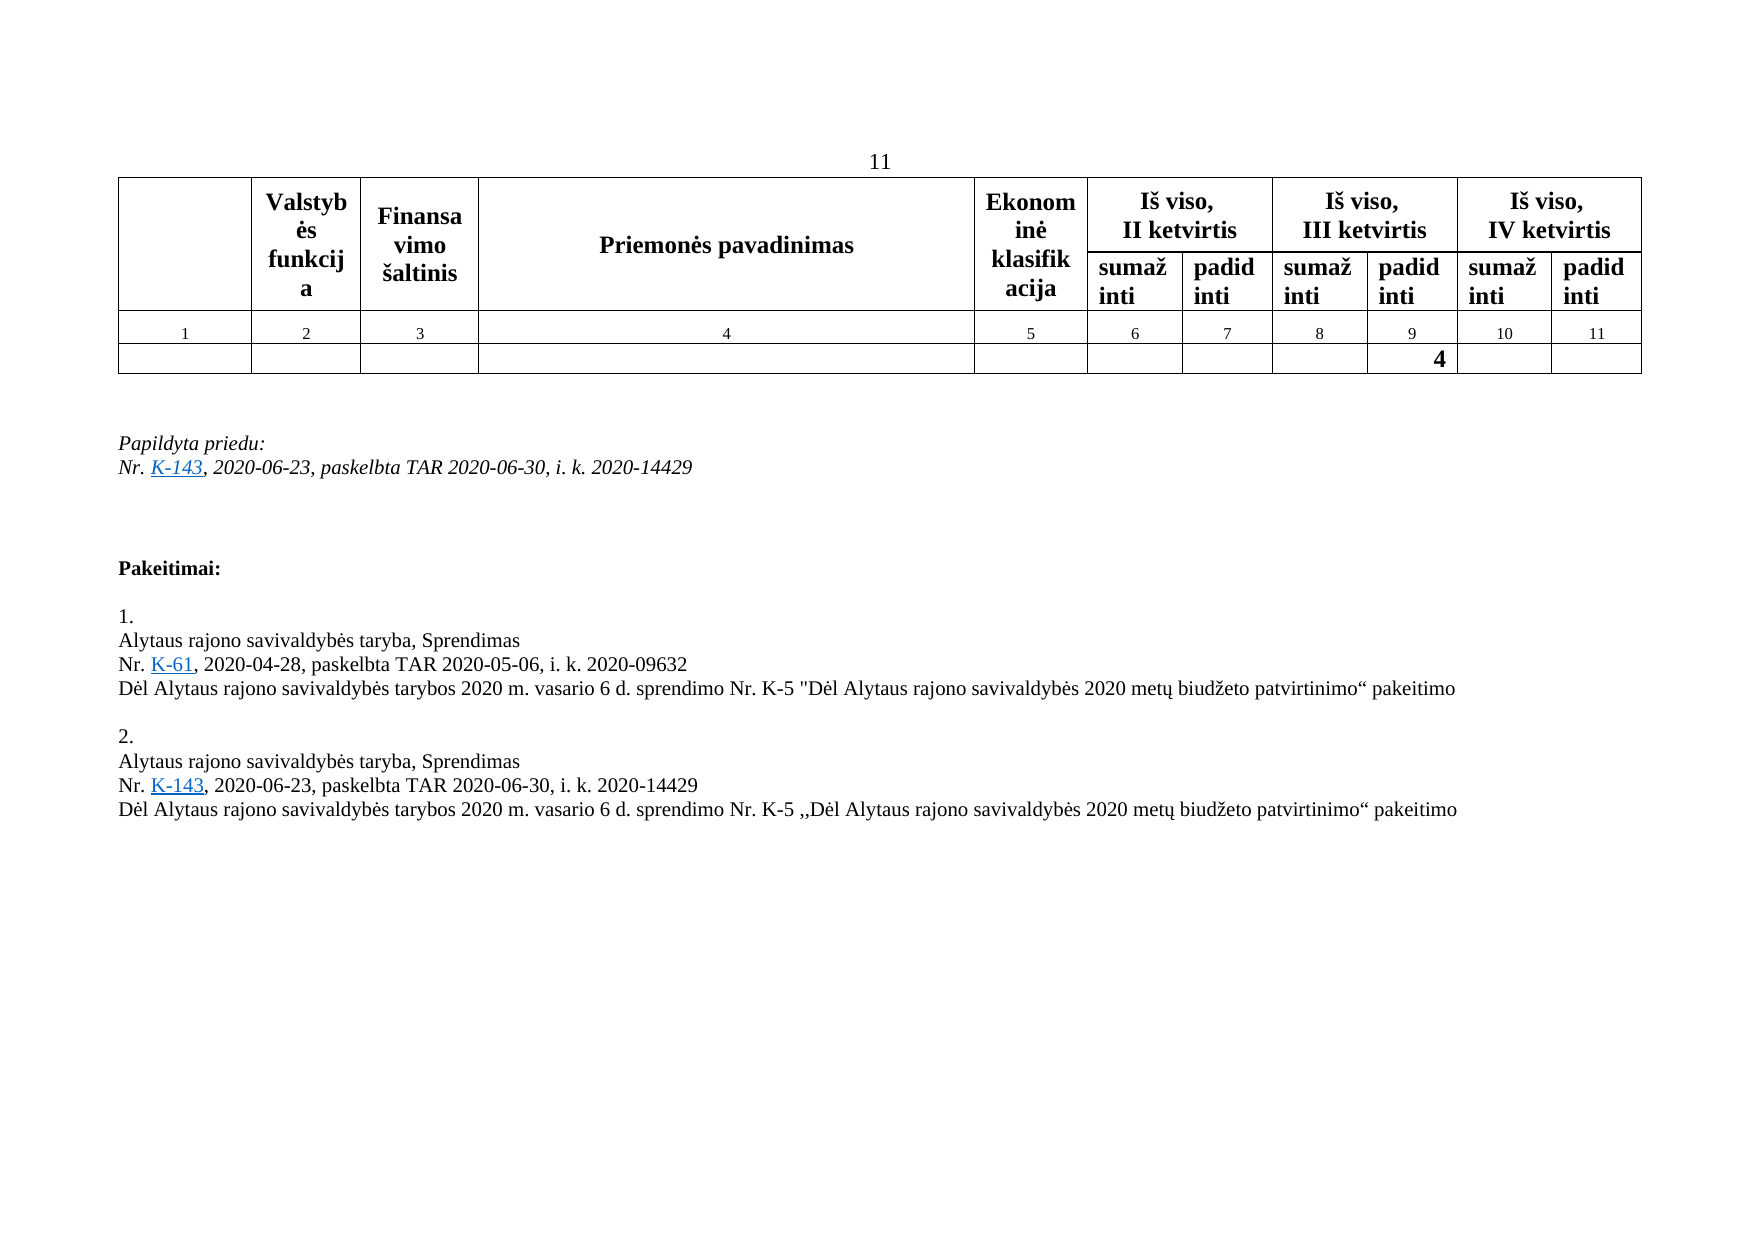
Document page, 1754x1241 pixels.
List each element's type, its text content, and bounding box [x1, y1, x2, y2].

table_cell sumažinti [1088, 253, 1182, 310]
text Alytaus rajono savivaldybės taryba, Sprendimas [118, 748, 1642, 773]
table_cell [479, 344, 974, 372]
table_cell 2 [252, 311, 360, 343]
table_cell 4 [479, 311, 974, 343]
table_header Iš viso, IV ketvirtis [1458, 178, 1641, 251]
text Nr. K-143, 2020-06-23, paskelbta TAR 2020-06-30, i. k. 2020-14429 [118, 455, 1642, 479]
table_cell 11 [1552, 311, 1641, 343]
text Pakeitimai: [118, 556, 1642, 580]
table_cell [1458, 344, 1551, 372]
table_header Finansavimo šaltinis [361, 178, 478, 310]
table_cell 4 [1368, 344, 1457, 372]
table_cell sumažinti [1458, 253, 1551, 310]
text Dėl Alytaus rajono savivaldybės tarybos 2020 m. vasario 6 d. sprendimo Nr. K-5 ,,Dėl Alytaus rajono savivaldybės 2020 metų biudžeto patvirtinimo“ pakeitimo [118, 797, 1642, 821]
table_cell [119, 344, 251, 372]
table_cell 6 [1088, 311, 1182, 343]
table_header Valstybės funkcija [252, 178, 360, 310]
table_cell padidinti [1368, 253, 1457, 310]
table_cell 1 [119, 311, 251, 343]
table_cell sumažinti [1273, 253, 1367, 310]
text Papildyta priedu: [118, 431, 1642, 455]
table_cell 10 [1458, 311, 1551, 343]
table_cell 9 [1368, 311, 1457, 343]
table_cell padidinti [1552, 253, 1641, 310]
table_cell 3 [361, 311, 478, 343]
table_header Iš viso, II ketvirtis [1088, 178, 1272, 251]
table_header [119, 178, 251, 310]
table_cell padidinti [1183, 253, 1272, 310]
text Dėl Alytaus rajono savivaldybės tarybos 2020 m. vasario 6 d. sprendimo Nr. K-5 "Dėl Alytaus rajono savivaldybės 2020 metų biudžeto patvirtinimo“ pakeitimo [118, 676, 1642, 700]
table_cell [252, 344, 360, 372]
table_header Priemonės pavadinimas [479, 178, 974, 310]
text Nr. K-143, 2020-06-23, paskelbta TAR 2020-06-30, i. k. 2020-14429 [118, 773, 1642, 797]
text Nr. K-61, 2020-04-28, paskelbta TAR 2020-05-06, i. k. 2020-09632 [118, 652, 1642, 676]
table_header Iš viso, III ketvirtis [1273, 178, 1457, 251]
table_cell [1088, 344, 1182, 372]
table_cell 5 [975, 311, 1087, 343]
table_cell [1183, 344, 1272, 372]
table_header Ekonominė klasifikacija [975, 178, 1087, 310]
text 1. [118, 604, 1642, 628]
table_cell 7 [1183, 311, 1272, 343]
table_cell [361, 344, 478, 372]
text 2. [118, 724, 1642, 748]
table_cell [1552, 344, 1641, 372]
table_cell [975, 344, 1087, 372]
table_cell [1273, 344, 1367, 372]
text Alytaus rajono savivaldybės taryba, Sprendimas [118, 628, 1642, 652]
table_cell 8 [1273, 311, 1367, 343]
